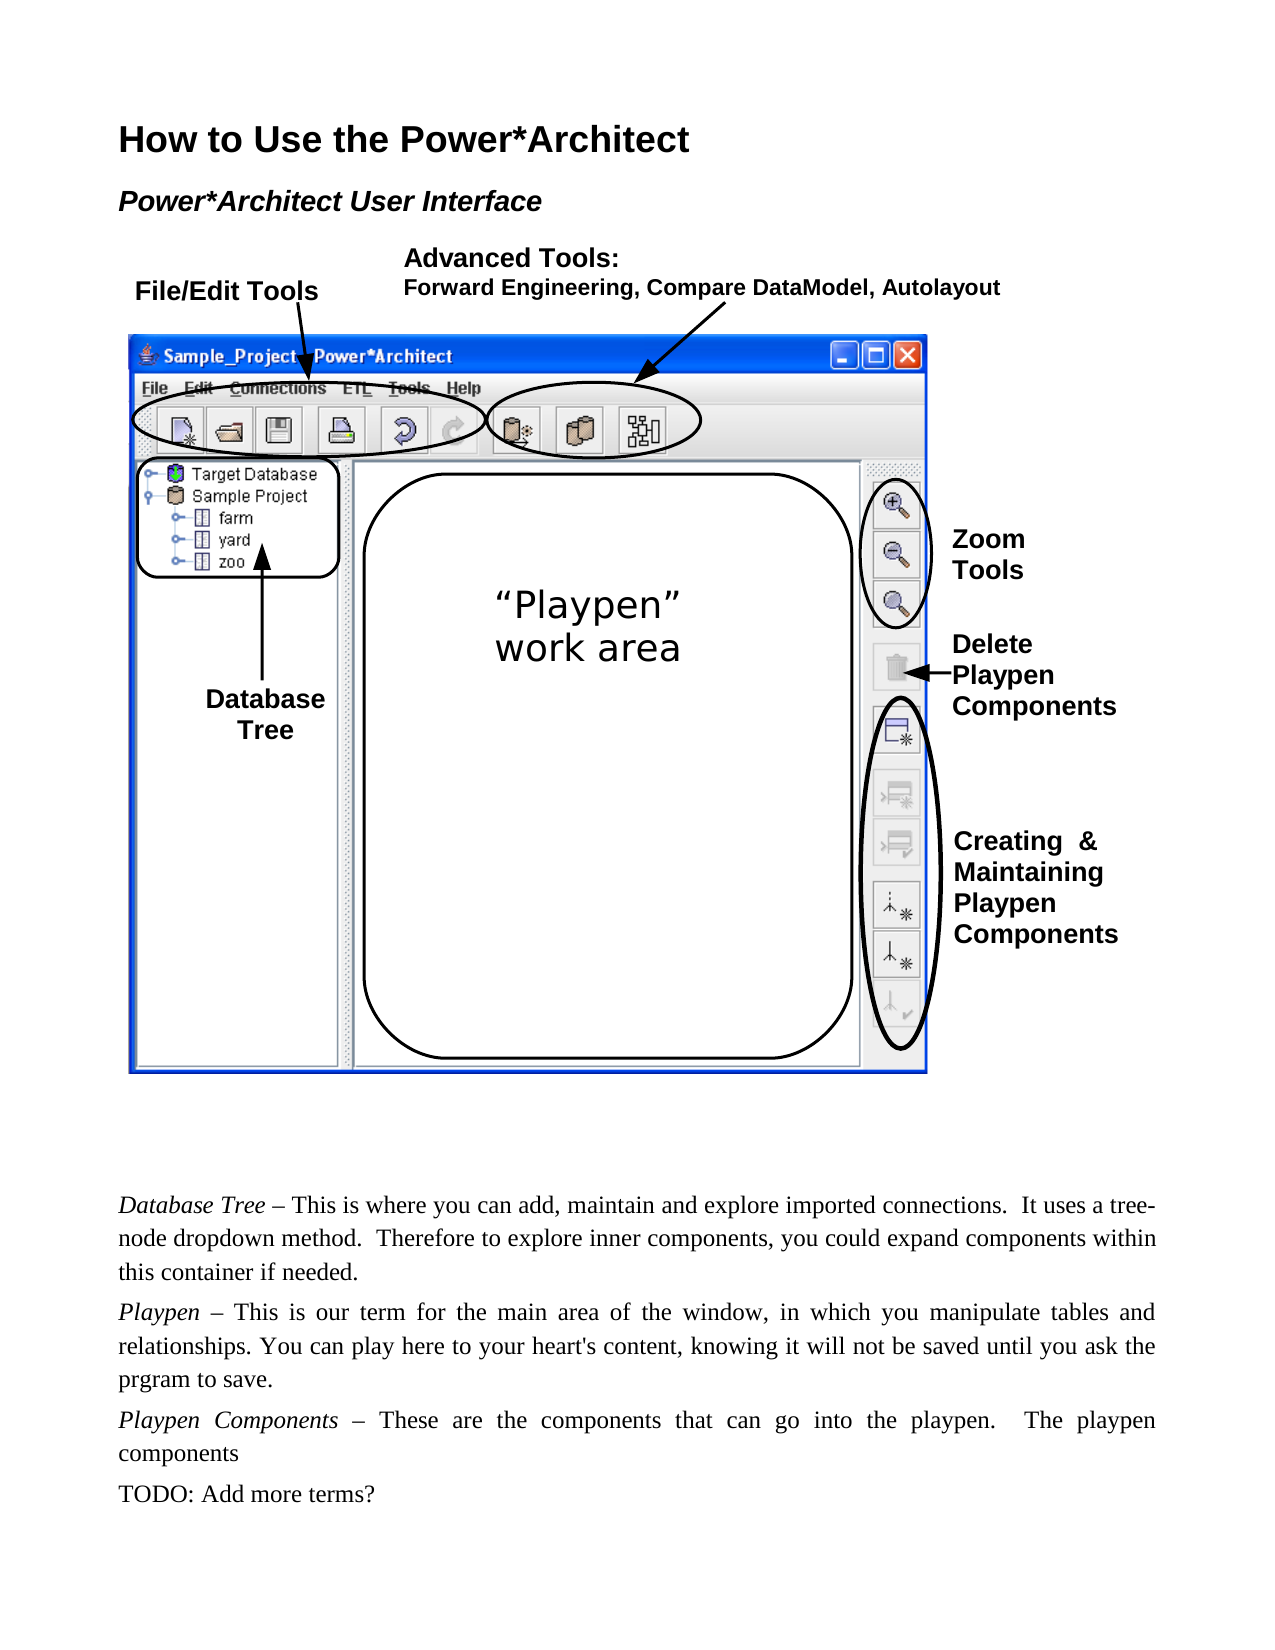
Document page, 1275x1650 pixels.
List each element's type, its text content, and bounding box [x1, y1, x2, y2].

text Playpen Components – These are the components that can go into the playpen. The playpen components [118, 1406, 1157, 1467]
text Playpen – This is our term for the main area of the window, in which you manipulate tables and relationships. You can play here to your heart's content, knowing it will not be saved until you ask the prgram to save. [118, 1298, 1157, 1393]
text Database Tree – This is where you can add, maintain and explore imported connections. It uses a tree-node dropdown method. Therefore to explore inner components, you could expand components within this container if needed. [118, 1191, 1157, 1286]
text TODO: Add more terms? [118, 1480, 1157, 1508]
title How to Use the Power*Architect [118, 118, 1157, 160]
subtitle Power*Architect User Interface [118, 185, 1157, 218]
